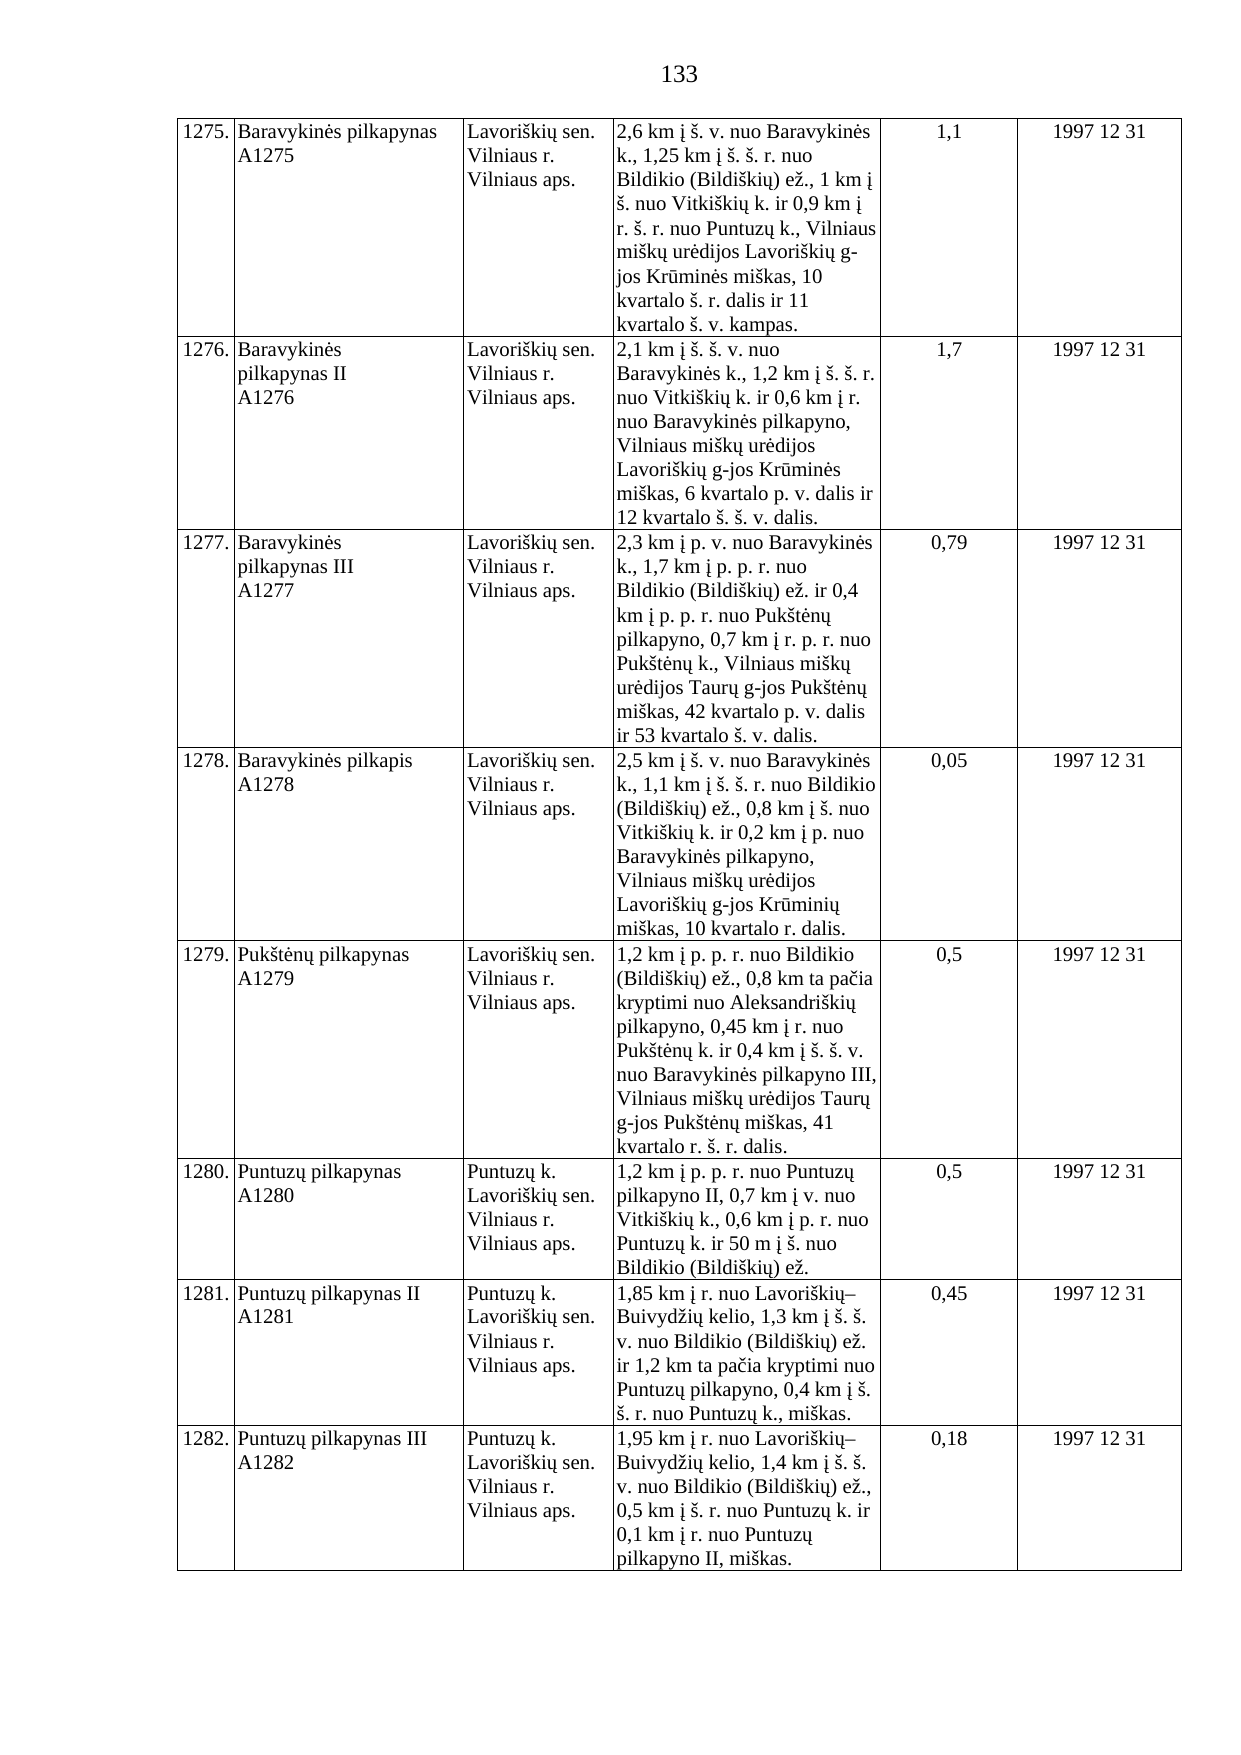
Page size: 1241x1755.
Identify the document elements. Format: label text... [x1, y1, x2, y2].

table_cell 1997 12 31 [1018, 1159, 1181, 1279]
table_cell 1,2 km į p. p. r. nuo Bildikio (Bildiškių) ež., 0,8 km ta pačia kryptimi nuo Aleksandriškių pilkapyno, 0,45 km į r. nuo Pukštėnų k. ir 0,4 km į š. š. v. nuo Baravykinės pilkapyno III, Vilniaus miškų urėdijos Taurų g-jos Pukštėnų miškas, 41 kvartalo r. š. r. dalis. [614, 941, 880, 1158]
table_cell 0,45 [881, 1280, 1017, 1425]
table_cell 0,5 [881, 941, 1017, 1158]
table_cell Lavoriškių sen. Vilniaus r. Vilniaus aps. [464, 530, 613, 747]
table_cell Lavoriškių sen. Vilniaus r. Vilniaus aps. [464, 337, 613, 529]
table_cell 2,6 km į š. v. nuo Baravykinės k., 1,25 km į š. š. r. nuo Bildikio (Bildiškių) ež., 1 km į š. nuo Vitkiškių k. ir 0,9 km į r. š. r. nuo Puntuzų k., Vilniaus miškų urėdijos Lavoriškių g-jos Krūminės miškas, 10 kvartalo š. r. dalis ir 11 kvartalo š. v. kampas. [614, 119, 880, 336]
table_cell Baravykinės pilkapynas A1275 [235, 119, 463, 336]
table_cell 1997 12 31 [1018, 119, 1181, 336]
table_cell Puntuzų pilkapynas III A1282 [235, 1426, 463, 1570]
table_cell 1997 12 31 [1018, 530, 1181, 747]
table_cell 1,85 km į r. nuo Lavoriškių–Buivydžių kelio, 1,3 km į š. š. v. nuo Bildikio (Bildiškių) ež. ir 1,2 km ta pačia kryptimi nuo Puntuzų pilkapyno, 0,4 km į š. š. r. nuo Puntuzų k., miškas. [614, 1280, 880, 1425]
table_cell 0,05 [881, 748, 1017, 940]
table_cell 1276. [178, 337, 234, 529]
table_cell 1997 12 31 [1018, 1426, 1181, 1570]
table_cell Lavoriškių sen. Vilniaus r. Vilniaus aps. [464, 748, 613, 940]
table_cell 1,1 [881, 119, 1017, 336]
table_cell Puntuzų pilkapynas A1280 [235, 1159, 463, 1279]
table_cell 2,3 km į p. v. nuo Baravykinės k., 1,7 km į p. p. r. nuo Bildikio (Bildiškių) ež. ir 0,4 km į p. p. r. nuo Pukštėnų pilkapyno, 0,7 km į r. p. r. nuo Pukštėnų k., Vilniaus miškų urėdijos Taurų g-jos Pukštėnų miškas, 42 kvartalo p. v. dalis ir 53 kvartalo š. v. dalis. [614, 530, 880, 747]
table_cell 0,5 [881, 1159, 1017, 1279]
table_cell 1282. [178, 1426, 234, 1570]
table_cell 1279. [178, 941, 234, 1158]
table_cell 1275. [178, 119, 234, 336]
table_cell 1997 12 31 [1018, 337, 1181, 529]
table_cell 1,7 [881, 337, 1017, 529]
table_cell Baravykinės pilkapynas III A1277 [235, 530, 463, 747]
table_cell 1280. [178, 1159, 234, 1279]
table_cell Puntuzų k. Lavoriškių sen. Vilniaus r. Vilniaus aps. [464, 1159, 613, 1279]
table_cell Pukštėnų pilkapynas A1279 [235, 941, 463, 1158]
table_cell 1997 12 31 [1018, 748, 1181, 940]
table_cell Baravykinės pilkapis A1278 [235, 748, 463, 940]
table_cell 1,2 km į p. p. r. nuo Puntuzų pilkapyno II, 0,7 km į v. nuo Vitkiškių k., 0,6 km į p. r. nuo Puntuzų k. ir 50 m į š. nuo Bildikio (Bildiškių) ež. [614, 1159, 880, 1279]
table_cell Lavoriškių sen. Vilniaus r. Vilniaus aps. [464, 119, 613, 336]
table_cell Baravykinės pilkapynas II A1276 [235, 337, 463, 529]
table_cell 1278. [178, 748, 234, 940]
table_cell Puntuzų k. Lavoriškių sen. Vilniaus r. Vilniaus aps. [464, 1426, 613, 1570]
table_cell 2,5 km į š. v. nuo Baravykinės k., 1,1 km į š. š. r. nuo Bildikio (Bildiškių) ež., 0,8 km į š. nuo Vitkiškių k. ir 0,2 km į p. nuo Baravykinės pilkapyno, Vilniaus miškų urėdijos Lavoriškių g-jos Krūminių miškas, 10 kvartalo r. dalis. [614, 748, 880, 940]
table_cell 1997 12 31 [1018, 1280, 1181, 1425]
table_cell 0,79 [881, 530, 1017, 747]
table_cell Puntuzų pilkapynas II A1281 [235, 1280, 463, 1425]
table_cell Puntuzų k. Lavoriškių sen. Vilniaus r. Vilniaus aps. [464, 1280, 613, 1425]
table_cell Lavoriškių sen. Vilniaus r. Vilniaus aps. [464, 941, 613, 1158]
table_cell 1997 12 31 [1018, 941, 1181, 1158]
table_cell 0,18 [881, 1426, 1017, 1570]
table_cell 1,95 km į r. nuo Lavoriškių–Buivydžių kelio, 1,4 km į š. š. v. nuo Bildikio (Bildiškių) ež., 0,5 km į š. r. nuo Puntuzų k. ir 0,1 km į r. nuo Puntuzų pilkapyno II, miškas. [614, 1426, 880, 1570]
table_cell 2,1 km į š. š. v. nuo Baravykinės k., 1,2 km į š. š. r. nuo Vitkiškių k. ir 0,6 km į r. nuo Baravykinės pilkapyno, Vilniaus miškų urėdijos Lavoriškių g-jos Krūminės miškas, 6 kvartalo p. v. dalis ir 12 kvartalo š. š. v. dalis. [614, 337, 880, 529]
table_cell 1281. [178, 1280, 234, 1425]
table_cell 1277. [178, 530, 234, 747]
